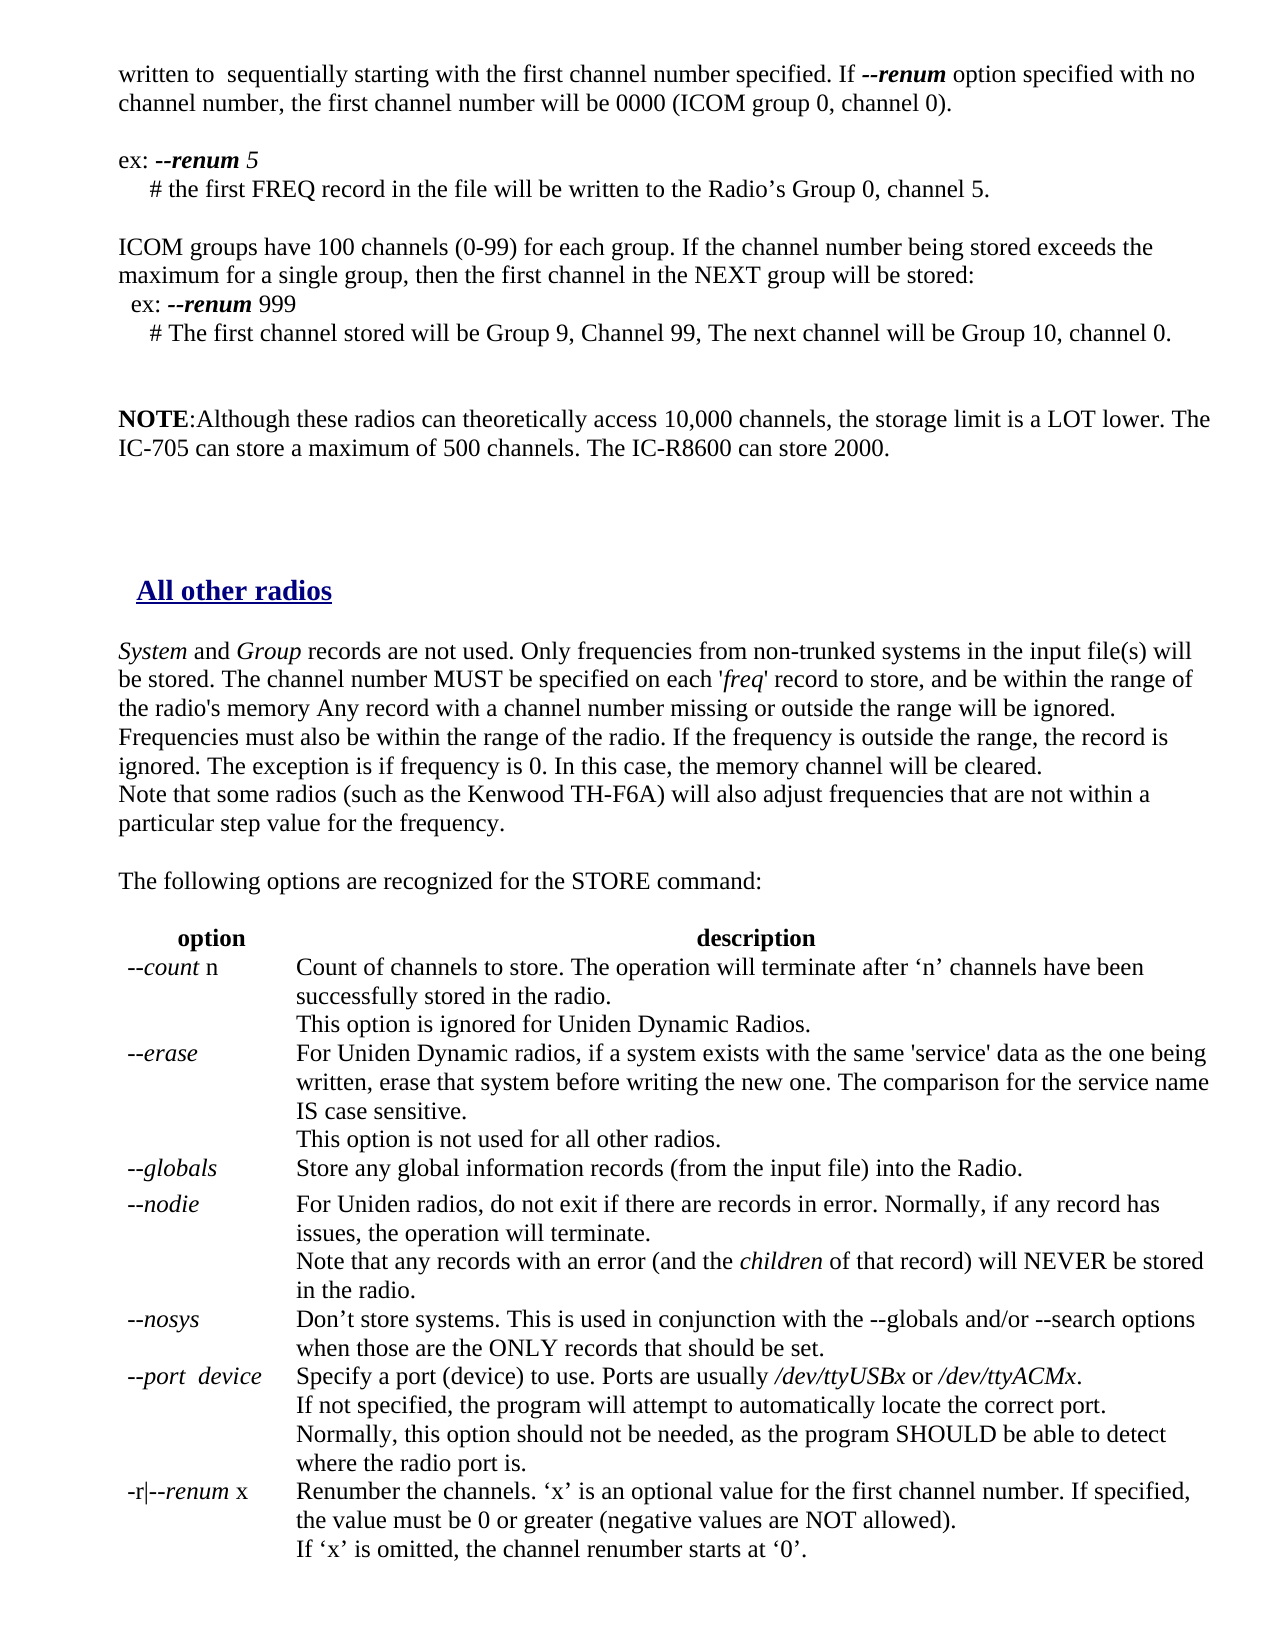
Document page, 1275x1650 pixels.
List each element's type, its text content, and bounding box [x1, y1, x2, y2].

table_cell --port device [127, 1361, 296, 1476]
table_cell Don’t store systems. This is used in conjunction with the --globals and/or --search options when those are the ONLY records that should be set. [296, 1304, 1217, 1361]
text The following options are recognized for the STORE command: [118, 866, 1216, 894]
table_cell Count of channels to store. The operation will terminate after ‘n’ channels have been successfully stored in the radio. This option is ignored for Uniden Dynamic Radios. [296, 952, 1217, 1038]
text System and Group records are not used. Only frequencies from non-trunked systems in the input file(s) will be stored. The channel number MUST be specified on each 'freq' record to store, and be within the range of the radio's memory Any record with a channel number missing or outside the range will be ignored. [118, 636, 1216, 722]
text Frequencies must also be within the range of the radio. If the frequency is outside the range, the record is ignored. The exception is if frequency is 0. In this case, the memory channel will be cleared. [118, 722, 1216, 779]
table_cell --erase [127, 1038, 296, 1153]
table_cell --nodie [127, 1189, 296, 1304]
table_header option [127, 923, 296, 952]
text Note that some radios (such as the Kenwood TH-F6A) will also adjust frequencies that are not within a particular step value for the frequency. [118, 779, 1216, 837]
table_cell --globals [127, 1153, 296, 1189]
table_cell -r|--renum x [127, 1476, 296, 1563]
table_cell For Uniden Dynamic radios, if a system exists with the same 'service' data as the one being written, erase that system before writing the new one. The comparison for the service name IS case sensitive. This option is not used for all other radios. [296, 1038, 1217, 1153]
table_header description [296, 923, 1217, 952]
text ICOM groups have 100 channels (0-99) for each group. If the channel number being stored exceeds the maximum for a single group, then the first channel in the NEXT group will be stored: [118, 232, 1216, 289]
table_cell For Uniden radios, do not exit if there are records in error. Normally, if any record has issues, the operation will terminate. Note that any records with an error (and the children of that record) will NEVER be stored in the radio. [296, 1189, 1217, 1304]
text ex: --renum 5 # the first FREQ record in the file will be written to the Radio’s Group 0, channel 5. [118, 145, 1216, 203]
table_cell --nosys [127, 1304, 296, 1361]
text written to sequentially starting with the first channel number specified. If --renum option specified with no channel number, the first channel number will be 0000 (ICOM group 0, channel 0). [118, 59, 1216, 117]
subtitle All other radios [136, 573, 1216, 606]
table_cell Store any global information records (from the input file) into the Radio. [296, 1153, 1217, 1189]
table_cell Specify a port (device) to use. Ports are usually /dev/ttyUSBx or /dev/ttyACMx. If not specified, the program will attempt to automatically locate the correct port. Normally, this option should not be needed, as the program SHOULD be able to detect where the radio port is. [296, 1361, 1217, 1476]
text NOTE:Although these radios can theoretically access 10,000 channels, the storage limit is a LOT lower. The IC-705 can store a maximum of 500 channels. The IC-R8600 can store 2000. [118, 404, 1216, 462]
table_cell Renumber the channels. ‘x’ is an optional value for the first channel number. If specified, the value must be 0 or greater (negative values are NOT allowed). If ‘x’ is omitted, the channel renumber starts at ‘0’. [296, 1476, 1217, 1563]
text ex: --renum 999 # The first channel stored will be Group 9, Channel 99, The next channel will be Group 10, channel 0. [118, 289, 1216, 347]
table_cell --count n [127, 952, 296, 1038]
